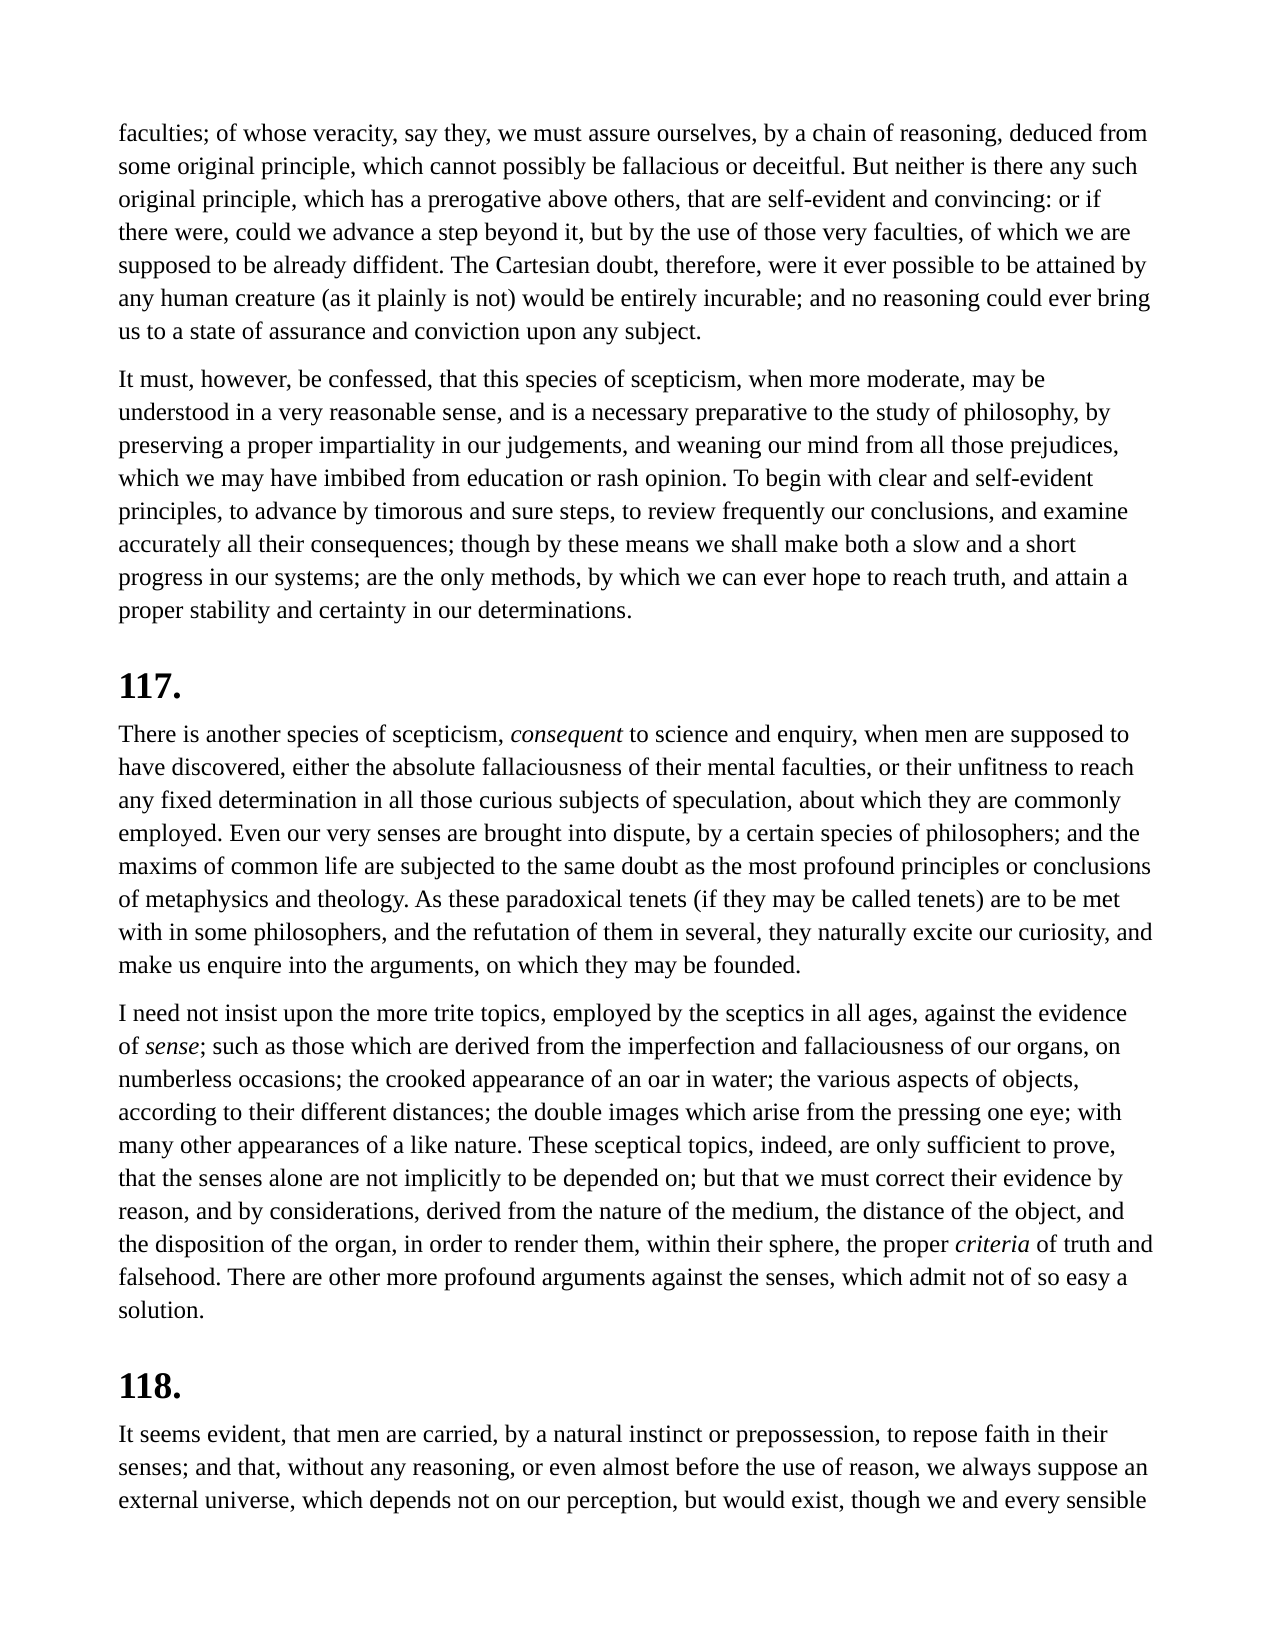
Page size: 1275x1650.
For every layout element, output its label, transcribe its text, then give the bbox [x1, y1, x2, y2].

text It seems evident, that men are carried, by a natural instinct or prepossession, to repose faith in their senses; and that, without any reasoning, or even almost before the use of reason, we always suppose an external universe, which depends not on our perception, but would exist, though we and every sensible [118, 1419, 1157, 1514]
text faculties; of whose veracity, say they, we must assure ourselves, by a chain of reasoning, deduced from some original principle, which cannot possibly be fallacious or deceitful. But neither is there any such original principle, which has a prerogative above others, that are self-evident and convincing: or if there were, could we advance a step beyond it, but by the use of those very faculties, of which we are supposed to be already diffident. The Cartesian doubt, therefore, were it ever possible to be attained by any human creature (as it plainly is not) would be entirely incurable; and no reasoning could ever bring us to a state of assurance and conviction upon any subject. [118, 118, 1157, 345]
subtitle 117. [118, 663, 1157, 707]
subtitle 118. [118, 1363, 1157, 1407]
text There is another species of scepticism, consequent to science and enquiry, when men are supposed to have discovered, either the absolute fallaciousness of their mental faculties, or their unfitness to reach any fixed determination in all those curious subjects of speculation, about which they are commonly employed. Even our very senses are brought into dispute, by a certain species of philosophers; and the maxims of common life are subjected to the same doubt as the most profound principles or conclusions of metaphysics and theology. As these paradoxical tenets (if they may be called tenets) are to be met with in some philosophers, and the refutation of them in several, they naturally excite our curiosity, and make us enquire into the arguments, on which they may be founded. [118, 719, 1157, 979]
text I need not insist upon the more trite topics, employed by the sceptics in all ages, against the evidence of sense; such as those which are derived from the imperfection and fallaciousness of our organs, on numberless occasions; the crooked appearance of an oar in water; the various aspects of objects, according to their different distances; the double images which arise from the pressing one eye; with many other appearances of a like nature. These sceptical topics, indeed, are only sufficient to prove, that the senses alone are not implicitly to be depended on; but that we must correct their evidence by reason, and by considerations, derived from the nature of the medium, the distance of the object, and the disposition of the organ, in order to render them, within their sphere, the proper criteria of truth and falsehood. There are other more profound arguments against the senses, which admit not of so easy a solution. [118, 998, 1157, 1324]
text It must, however, be confessed, that this species of scepticism, when more moderate, may be understood in a very reasonable sense, and is a necessary preparative to the study of philosophy, by preserving a proper impartiality in our judgements, and weaning our mind from all those prejudices, which we may have imbibed from education or rash opinion. To begin with clear and self-evident principles, to advance by timorous and sure steps, to review frequently our conclusions, and examine accurately all their consequences; though by these means we shall make both a slow and a short progress in our systems; are the only methods, by which we can ever hope to reach truth, and attain a proper stability and certainty in our determinations. [118, 364, 1157, 624]
